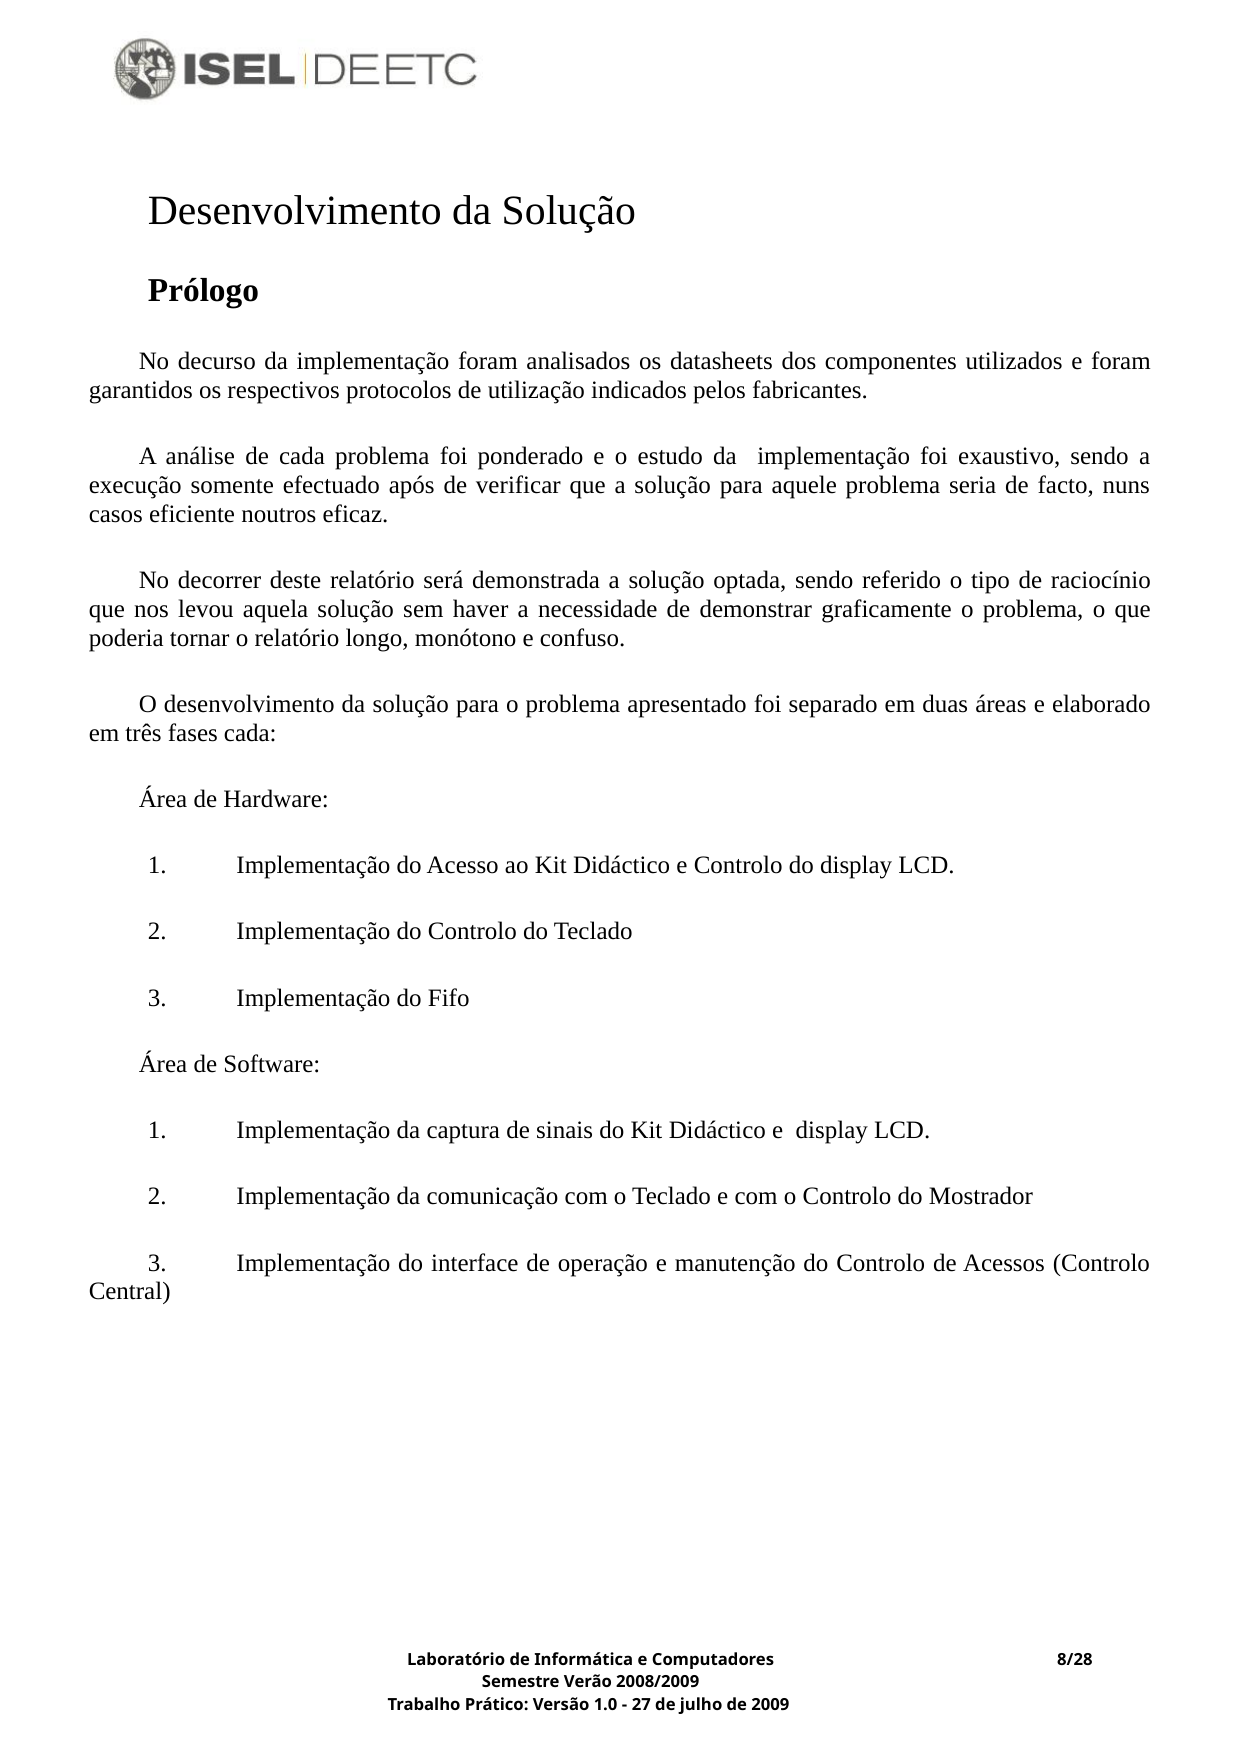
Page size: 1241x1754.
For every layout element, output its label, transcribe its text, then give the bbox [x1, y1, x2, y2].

list Implementação da comunicação com o Teclado e com o Controlo do Mostrador [88, 1181, 1152, 1210]
subtitle Prólogo [88, 271, 1152, 309]
list Implementação da captura de sinais do Kit Didáctico e display LCD. [88, 1115, 1152, 1144]
text Área de Hardware: [88, 784, 1152, 813]
text O desenvolvimento da solução para o problema apresentado foi separado em duas áreas e elaborado em três fases cada: [88, 689, 1152, 746]
text No decorrer deste relatório será demonstrada a solução optada, sendo referido o tipo de raciocínio que nos levou aquela solução sem haver a necessidade de demonstrar graficamente o problema, o que poderia tornar o relatório longo, monótono e confuso. [88, 565, 1152, 651]
text Área de Software: [88, 1049, 1152, 1078]
subtitle Desenvolvimento da Solução [88, 185, 1152, 233]
list Implementação do interface de operação e manutenção do Controlo de Acessos (Controlo Central) [88, 1248, 1152, 1305]
list Implementação do Fifo [88, 983, 1152, 1011]
text A análise de cada problema foi ponderado e o estudo da implementação foi exaustivo, sendo a execução somente efectuado após de verificar que a solução para aquele problema seria de facto, nuns casos eficiente noutros eficaz. [88, 441, 1152, 528]
list Implementação do Acesso ao Kit Didáctico e Controlo do display LCD. [88, 850, 1152, 879]
picture [105, 24, 507, 125]
text No decurso da implementação foram analisados os datasheets dos componentes utilizados e foram garantidos os respectivos protocolos de utilização indicados pelos fabricantes. [88, 346, 1152, 404]
list Implementação do Controlo do Teclado [88, 916, 1152, 945]
